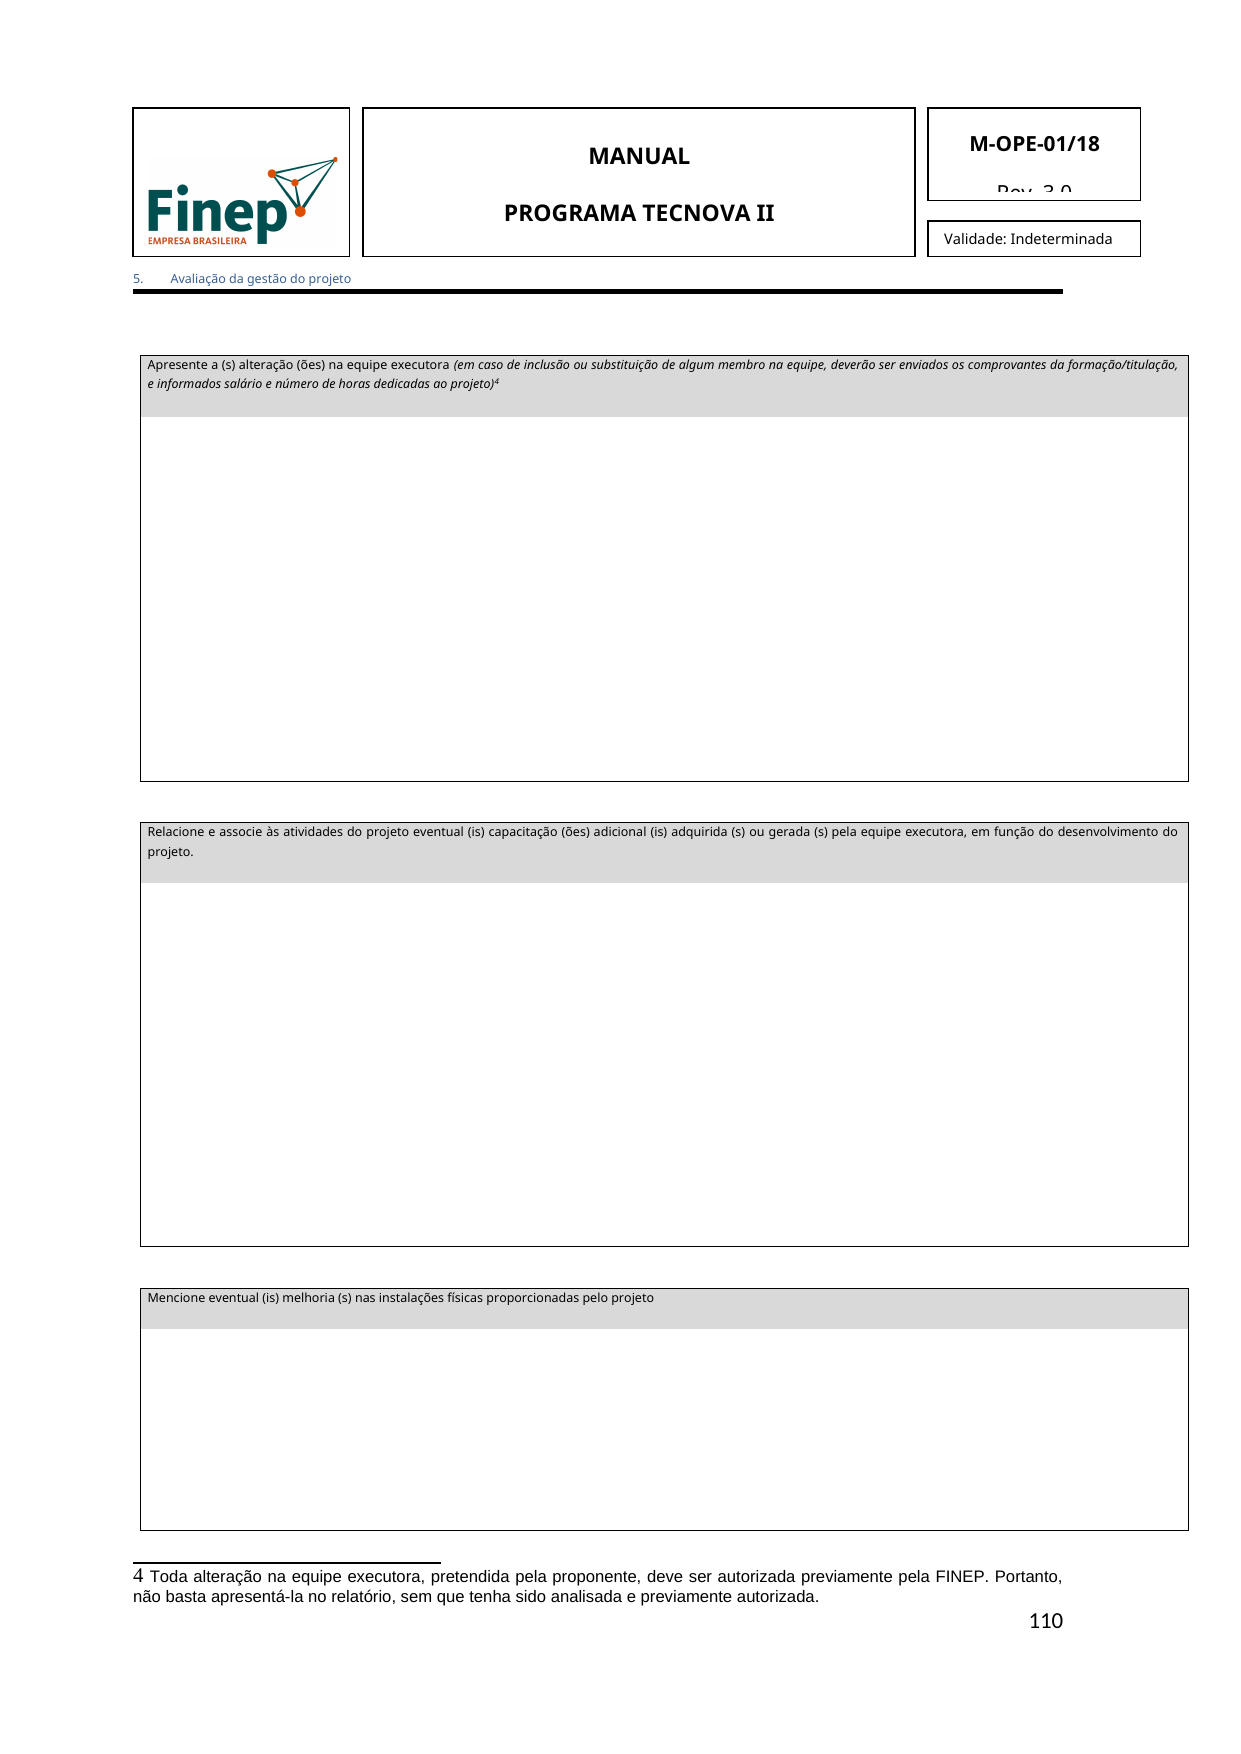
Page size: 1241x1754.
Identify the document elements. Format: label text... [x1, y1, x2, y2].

table_header Apresente a (s) alteração (ões) na equipe executora (em caso de inclusão ou substituição de algum membro na equipe, deverão ser enviados os comprovantes da formação/titulação, e informados salário e número de horas dedicadas ao projeto) [141, 356, 1188, 417]
table_cell [141, 883, 1188, 1246]
table_cell [141, 418, 1188, 781]
table_header Relacione e associe às atividades do projeto eventual (is) capacitação (ões) adicional (is) adquirida (s) ou gerada (s) pela equipe executora, em função do desenvolvimento do projeto. [141, 823, 1188, 883]
table_header Mencione eventual (is) melhoria (s) nas instalações físicas proporcionadas pelo projeto [141, 1289, 1188, 1329]
list Avaliação da gestão do projeto [133, 270, 1063, 289]
table_cell [141, 1329, 1188, 1530]
